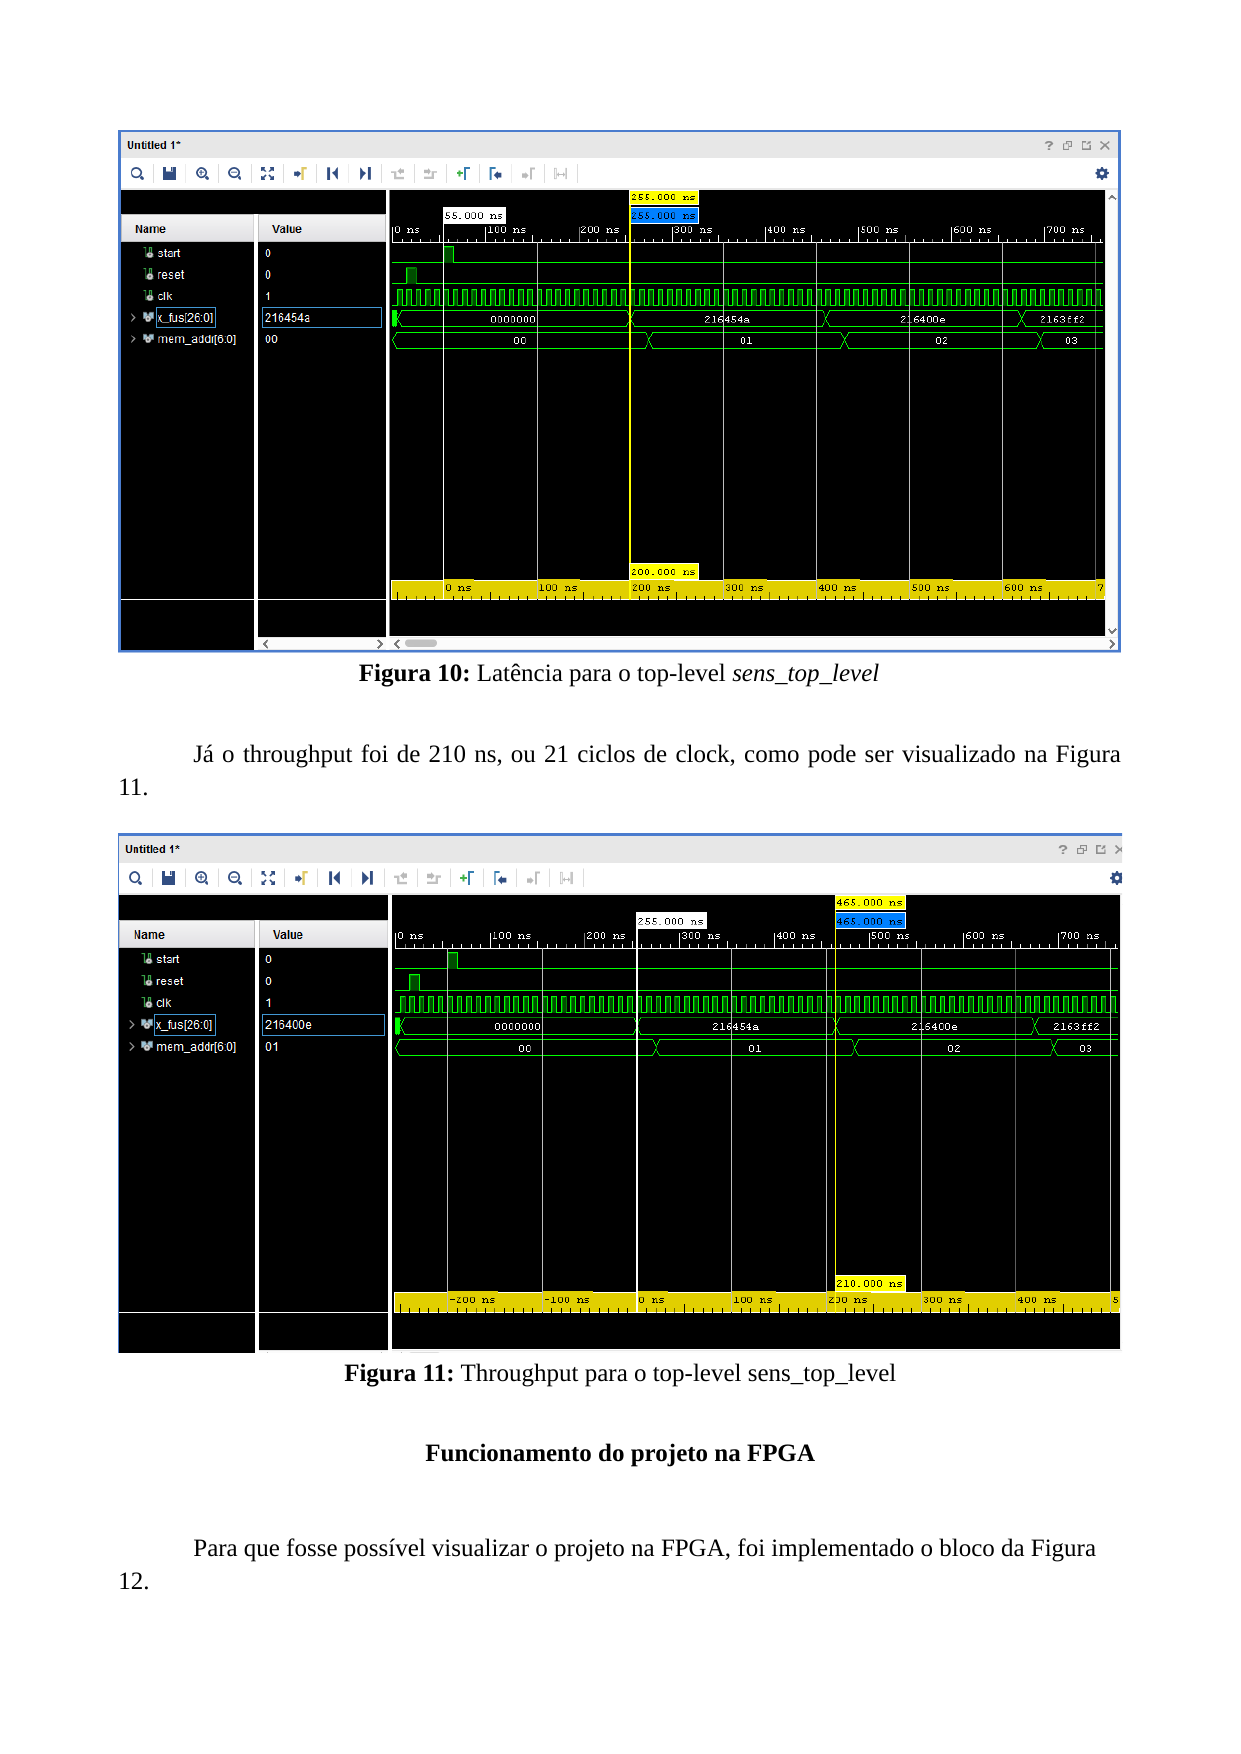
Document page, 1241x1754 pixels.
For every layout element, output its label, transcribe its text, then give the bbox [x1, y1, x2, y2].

text Figura 11: Throughput para o top-level sens_top_level [118, 1353, 1122, 1386]
picture [118, 831, 1123, 1353]
text Funcionamento do projeto na FPGA [118, 1438, 1122, 1467]
text Para que fosse possível visualizar o projeto na FPGA, foi implementado o bloco da Figura 12. [118, 1533, 1122, 1595]
text Figura 10: Latência para o top-level sens_top_level [118, 653, 1122, 687]
text Já o throughput foi de 210 ns, ou 21 ciclos de clock, como pode ser visualizado na Figura 11. [118, 739, 1122, 800]
picture [118, 130, 1123, 653]
